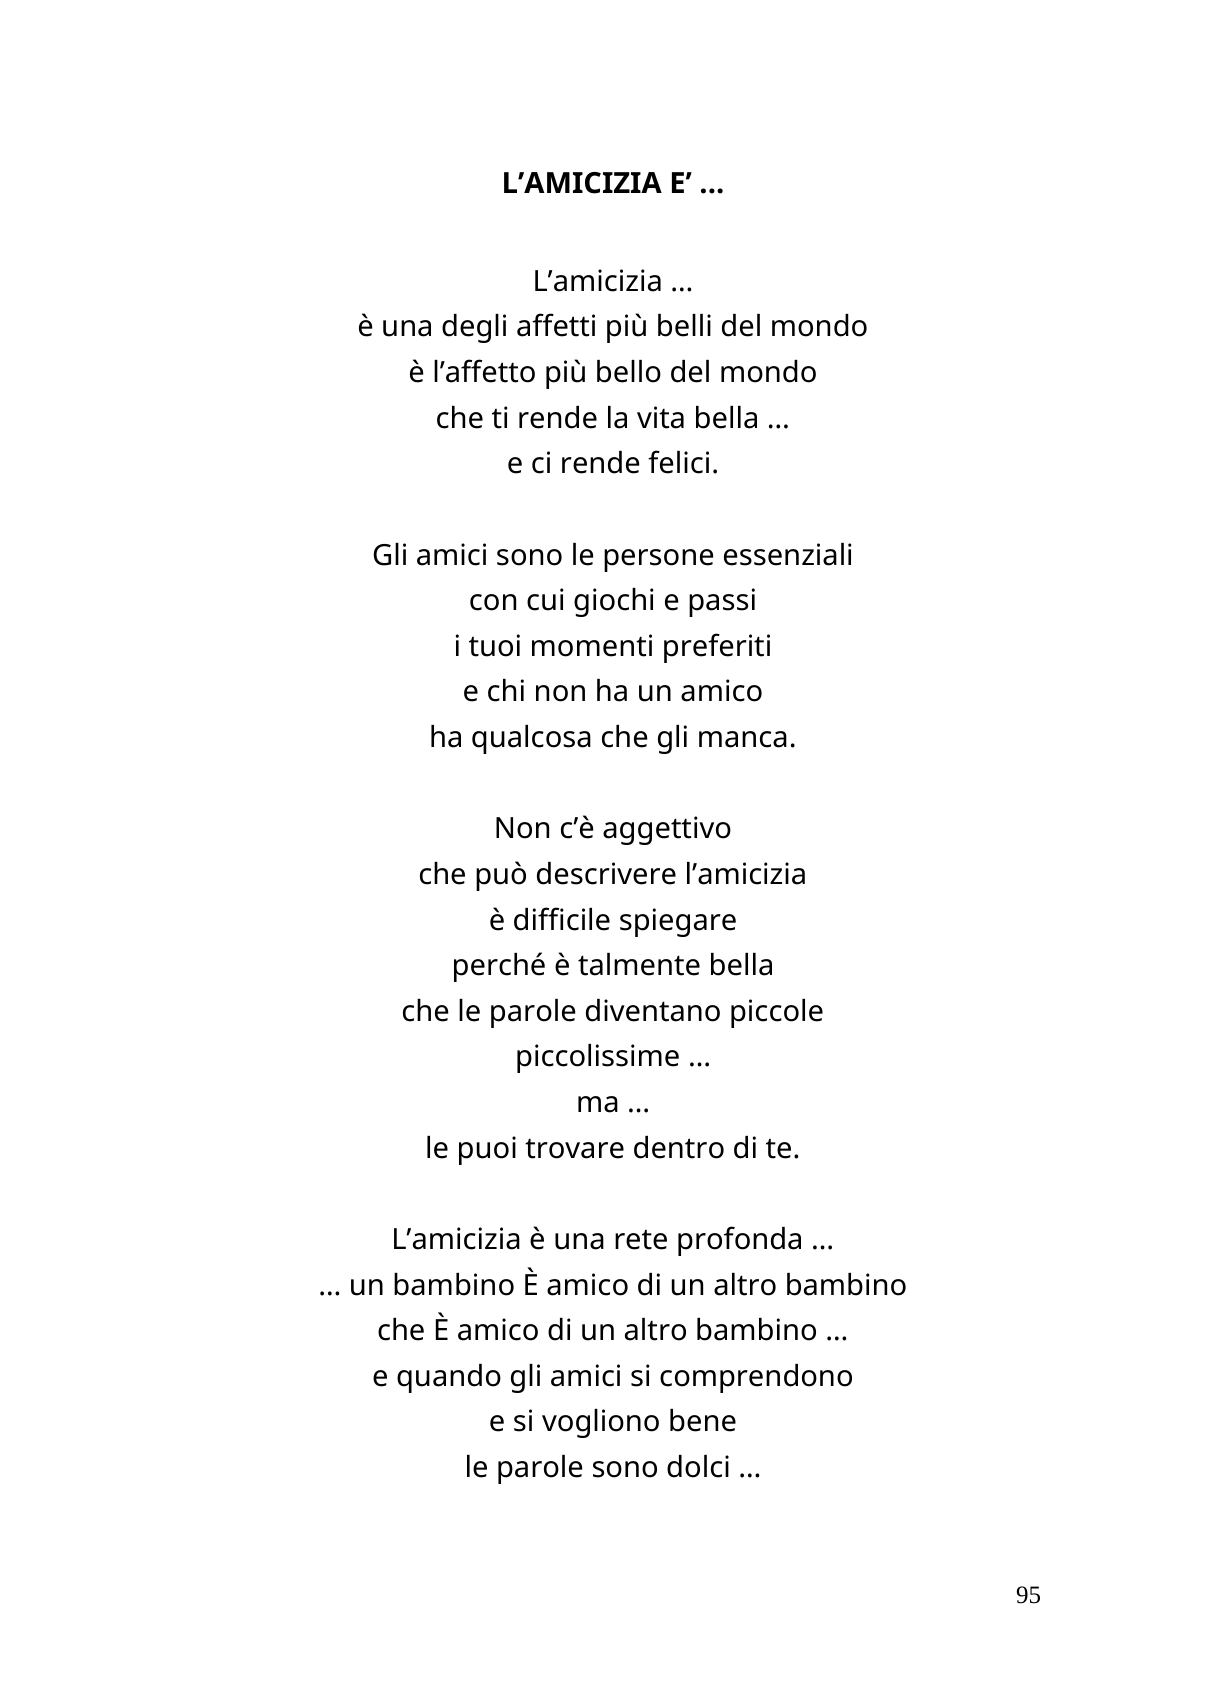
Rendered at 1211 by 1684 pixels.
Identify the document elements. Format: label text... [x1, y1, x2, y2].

text è l’affetto più bello del mondo [169, 351, 1057, 391]
text Gli amici sono le persone essenziali [169, 534, 1057, 573]
text e chi non ha un amico [169, 671, 1057, 710]
text e quando gli amici si comprendono [169, 1355, 1057, 1395]
text è una degli affetti più belli del mondo [169, 306, 1057, 345]
text … un bambino È amico di un altro bambino [169, 1264, 1057, 1303]
text ha qualcosa che gli manca. [169, 716, 1057, 756]
text con cui giochi e passi [169, 579, 1057, 619]
text e si vogliono bene [169, 1401, 1057, 1440]
text e ci rende felici. [169, 443, 1057, 482]
text che può descrivere l’amicizia [169, 853, 1057, 893]
text perché è talmente bella [169, 944, 1057, 984]
subtitle L’AMICIZIA E’ ... [169, 162, 1057, 202]
text che È amico di un altro bambino … [169, 1309, 1057, 1349]
text ma … [169, 1081, 1057, 1121]
text che ti rende la vita bella … [169, 397, 1057, 437]
text le puoi trovare dentro di te. [169, 1127, 1057, 1167]
text i tuoi momenti preferiti [169, 625, 1057, 665]
text L’amicizia … [169, 260, 1057, 300]
text piccolissime … [169, 1036, 1057, 1075]
text le parole sono dolci … [169, 1446, 1057, 1486]
text è difficile spiegare [169, 899, 1057, 938]
text L’amicizia è una rete profonda … [169, 1218, 1057, 1258]
text che le parole diventano piccole [169, 990, 1057, 1030]
text Non c’è aggettivo [169, 808, 1057, 847]
